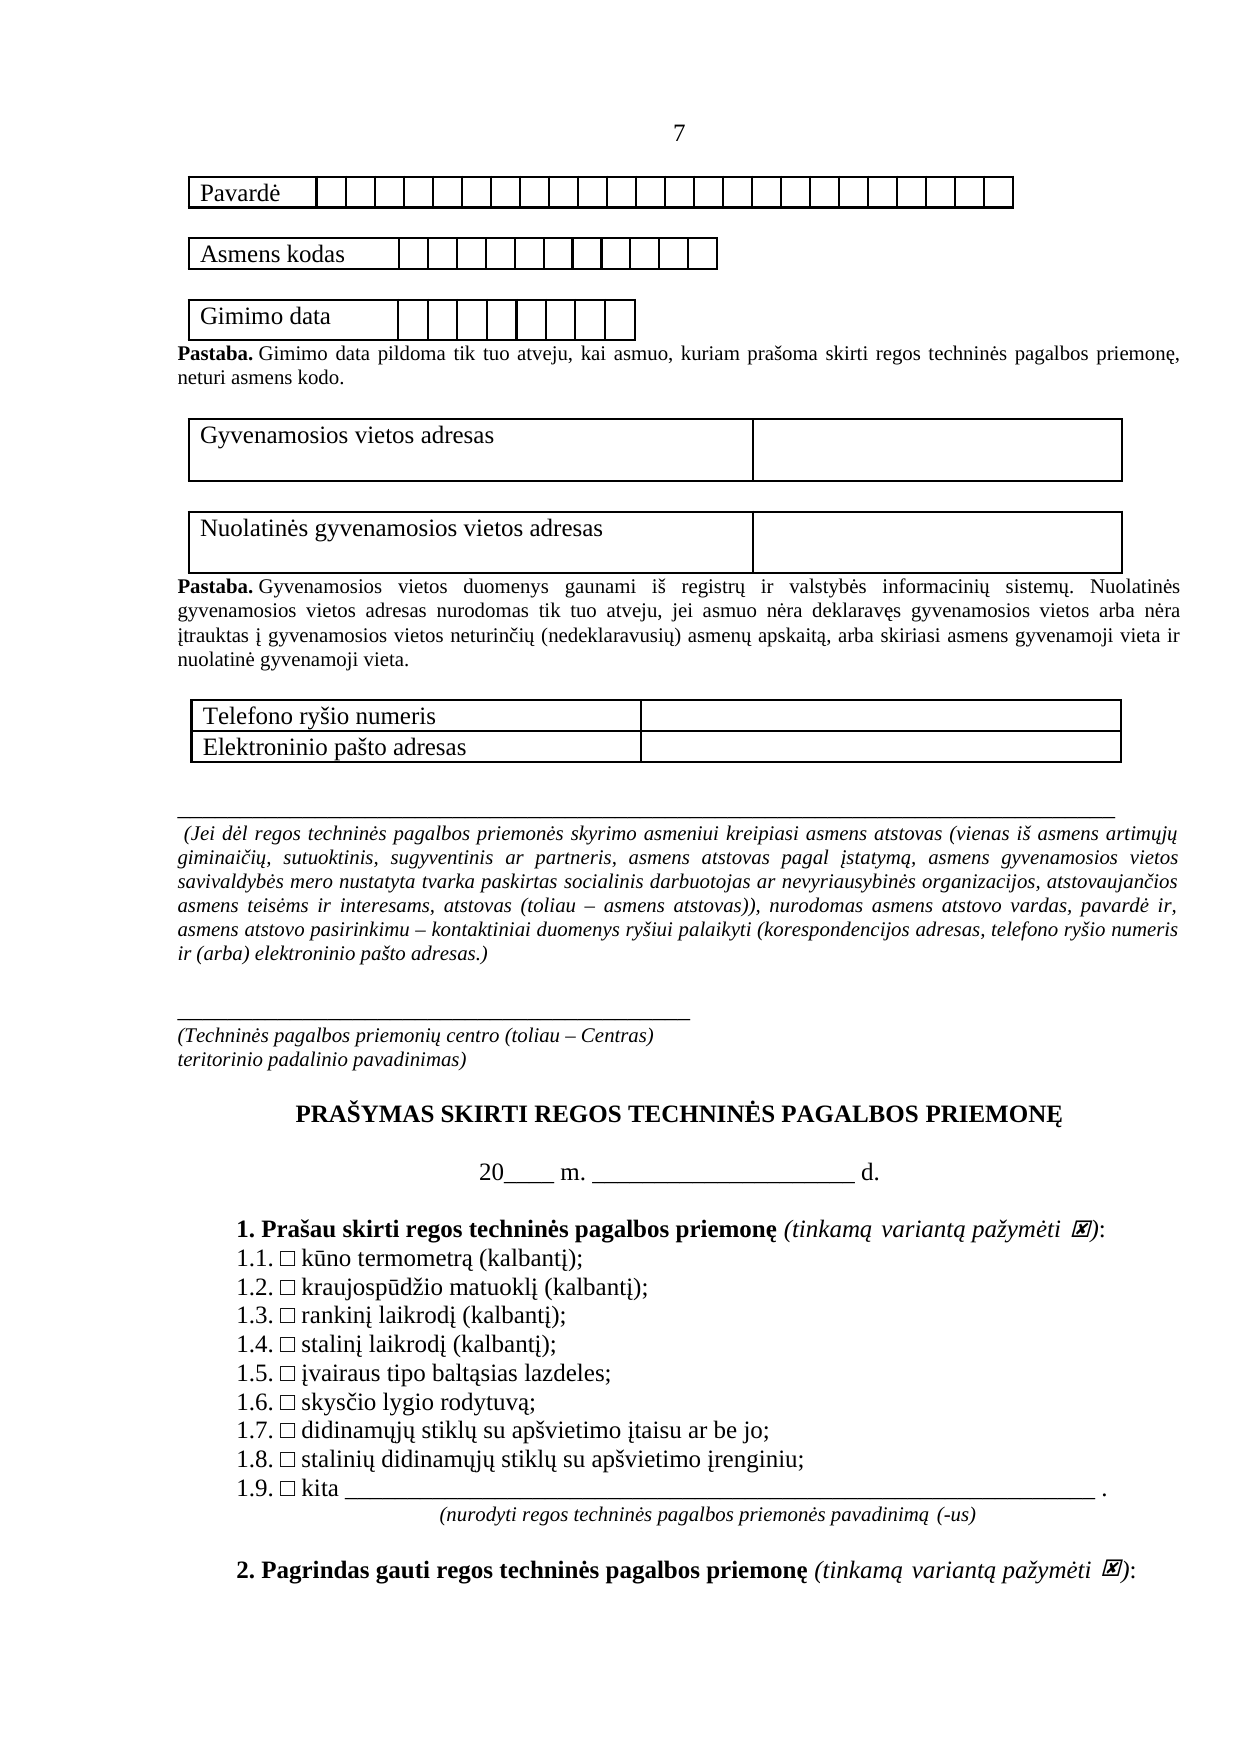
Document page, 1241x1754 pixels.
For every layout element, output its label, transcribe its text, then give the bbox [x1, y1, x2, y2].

table_header [718, 237, 1202, 268]
table_header [399, 301, 427, 339]
table_header [606, 301, 634, 339]
text 1.2. □ kraujospūdžio matuoklį (kalbantį); [177, 1272, 1181, 1301]
table_cell [190, 541, 752, 572]
table_header [429, 239, 456, 268]
table_header [753, 178, 780, 206]
table_header Pavardė [190, 178, 315, 206]
text 1. Prašau skirti regos techninės pagalbos priemonę (tinkamą variantą pažymėti ): [177, 1214, 1181, 1243]
table_header [550, 178, 577, 206]
table_header [1014, 176, 1180, 206]
text 1.9. □ kita ____________________________________________________________ . [177, 1473, 1181, 1502]
table_header Nuolatinės gyvenamosios vietos adresas [190, 513, 752, 541]
table_header [642, 701, 1120, 730]
table_cell [642, 732, 1120, 761]
table_header [782, 178, 809, 206]
text 1.6. □ skysčio lygio rodytuvą; [177, 1387, 1181, 1416]
text (Jei dėl regos techninės pagalbos priemonės skyrimo asmeniui kreipiasi asmens atstovas (vienas iš asmens artimųjų giminaičių, sutuoktinis, sugyventinis ar partneris, asmens atstovas pagal įstatymą, asmens gyvenamosios vietos savivaldybės mero nustatyta tvarka paskirtas socialinis darbuotojas ar nevyriausybinės organizacijos, atstovaujančios asmens teisėms ir interesams, atstovas (toliau – asmens atstovas)), nurodomas asmens atstovo vardas, pavardė ir, asmens atstovo pasirinkimu – kontaktiniai duomenys ryšiui palaikyti (korespondencijos adresas, telefono ryšio numeris ir (arba) elektroninio pašto adresas.) [177, 821, 1181, 965]
text 1.4. □ stalinį laikrodį (kalbantį); [177, 1329, 1181, 1358]
text _________________________________________ [177, 994, 1181, 1022]
table_header [492, 178, 519, 206]
table_header [488, 301, 515, 339]
text 2. Pagrindas gauti regos techninės pagalbos priemonę (tinkamą variantą pažymėti ): [177, 1555, 1181, 1583]
text Pastaba. Gyvenamosios vietos duomenys gaunami iš registrų ir valstybės informacinių sistemų. Nuolatinės gyvenamosios vietos adresas nurodomas tik tuo atveju, jei asmuo nėra deklaravęs gyvenamosios vietos arba nėra įtrauktas į gyvenamosios vietos neturinčių (nedeklaravusių) asmenų apskaitą, arba skiriasi asmens gyvenamoji vieta ir nuolatinė gyvenamoji vieta. [177, 574, 1181, 671]
table_cell Elektroninio pašto adresas [193, 732, 640, 761]
text 1.7. □ didinamųjų stiklų su apšvietimo įtaisu ar be jo; [177, 1416, 1181, 1444]
table_header [347, 178, 374, 206]
table_header Gimimo data [190, 301, 397, 339]
table_header [608, 178, 635, 206]
table_header [637, 178, 664, 206]
text teritorinio padalinio pavadinimas) [177, 1047, 1181, 1071]
table_header [458, 301, 486, 339]
text (Techninės pagalbos priemonių centro (toliau – Centras) [177, 1022, 1181, 1047]
table_header [985, 178, 1012, 206]
table_header [458, 239, 485, 268]
table_header [603, 239, 629, 268]
table_header Asmens kodas [190, 239, 398, 268]
table_header [434, 178, 461, 206]
table_header [576, 301, 604, 339]
table_header [318, 178, 345, 206]
table_header [376, 178, 403, 206]
text PRAŠYMAS SKIRTI REGOS TECHNINĖS PAGALBOS PRIEMONĘ [177, 1099, 1181, 1128]
text 1.5. □ įvairaus tipo baltąsias lazdeles; [177, 1358, 1181, 1387]
table_header [631, 239, 658, 268]
table_header [956, 178, 983, 206]
text ___________________________________________________________________________ [177, 792, 1181, 821]
text (nurodyti regos techninės pagalbos priemonės pavadinimą (-us) [177, 1502, 1181, 1526]
table_header Telefono ryšio numeris [193, 701, 640, 730]
table_header [898, 178, 925, 206]
table_header [518, 301, 545, 339]
table_header [927, 178, 954, 206]
table_cell [190, 449, 752, 480]
table_header [487, 239, 514, 268]
table_header [463, 178, 490, 206]
text 1.1. □ kūno termometrą (kalbantį); [177, 1243, 1181, 1272]
table_header [811, 178, 838, 206]
text 20____ m. _____________________ d. [177, 1157, 1181, 1186]
table_header Gyvenamosios vietos adresas [190, 420, 752, 449]
table_header [545, 239, 571, 268]
text 1.3. □ rankinį laikrodį (kalbantį); [177, 1301, 1181, 1329]
table_header [579, 178, 606, 206]
table_header [660, 239, 687, 268]
table_header [689, 239, 716, 268]
table_header [869, 178, 896, 206]
table_header [521, 178, 548, 206]
table_header [695, 178, 722, 206]
table_header [547, 301, 574, 339]
table_header [405, 178, 432, 206]
table_header [724, 178, 751, 206]
table_header [754, 513, 1121, 572]
table_header [666, 178, 693, 206]
text 1.8. □ stalinių didinamųjų stiklų su apšvietimo įrenginiu; [177, 1444, 1181, 1473]
table_header [516, 239, 543, 268]
table_header [400, 239, 427, 268]
table_header [429, 301, 456, 339]
table_header [754, 420, 1121, 480]
table_header [840, 178, 867, 206]
text Pastaba. Gimimo data pildoma tik tuo atveju, kai asmuo, kuriam prašoma skirti regos techninės pagalbos priemonę, neturi asmens kodo. [177, 341, 1181, 389]
table_header [574, 239, 600, 268]
